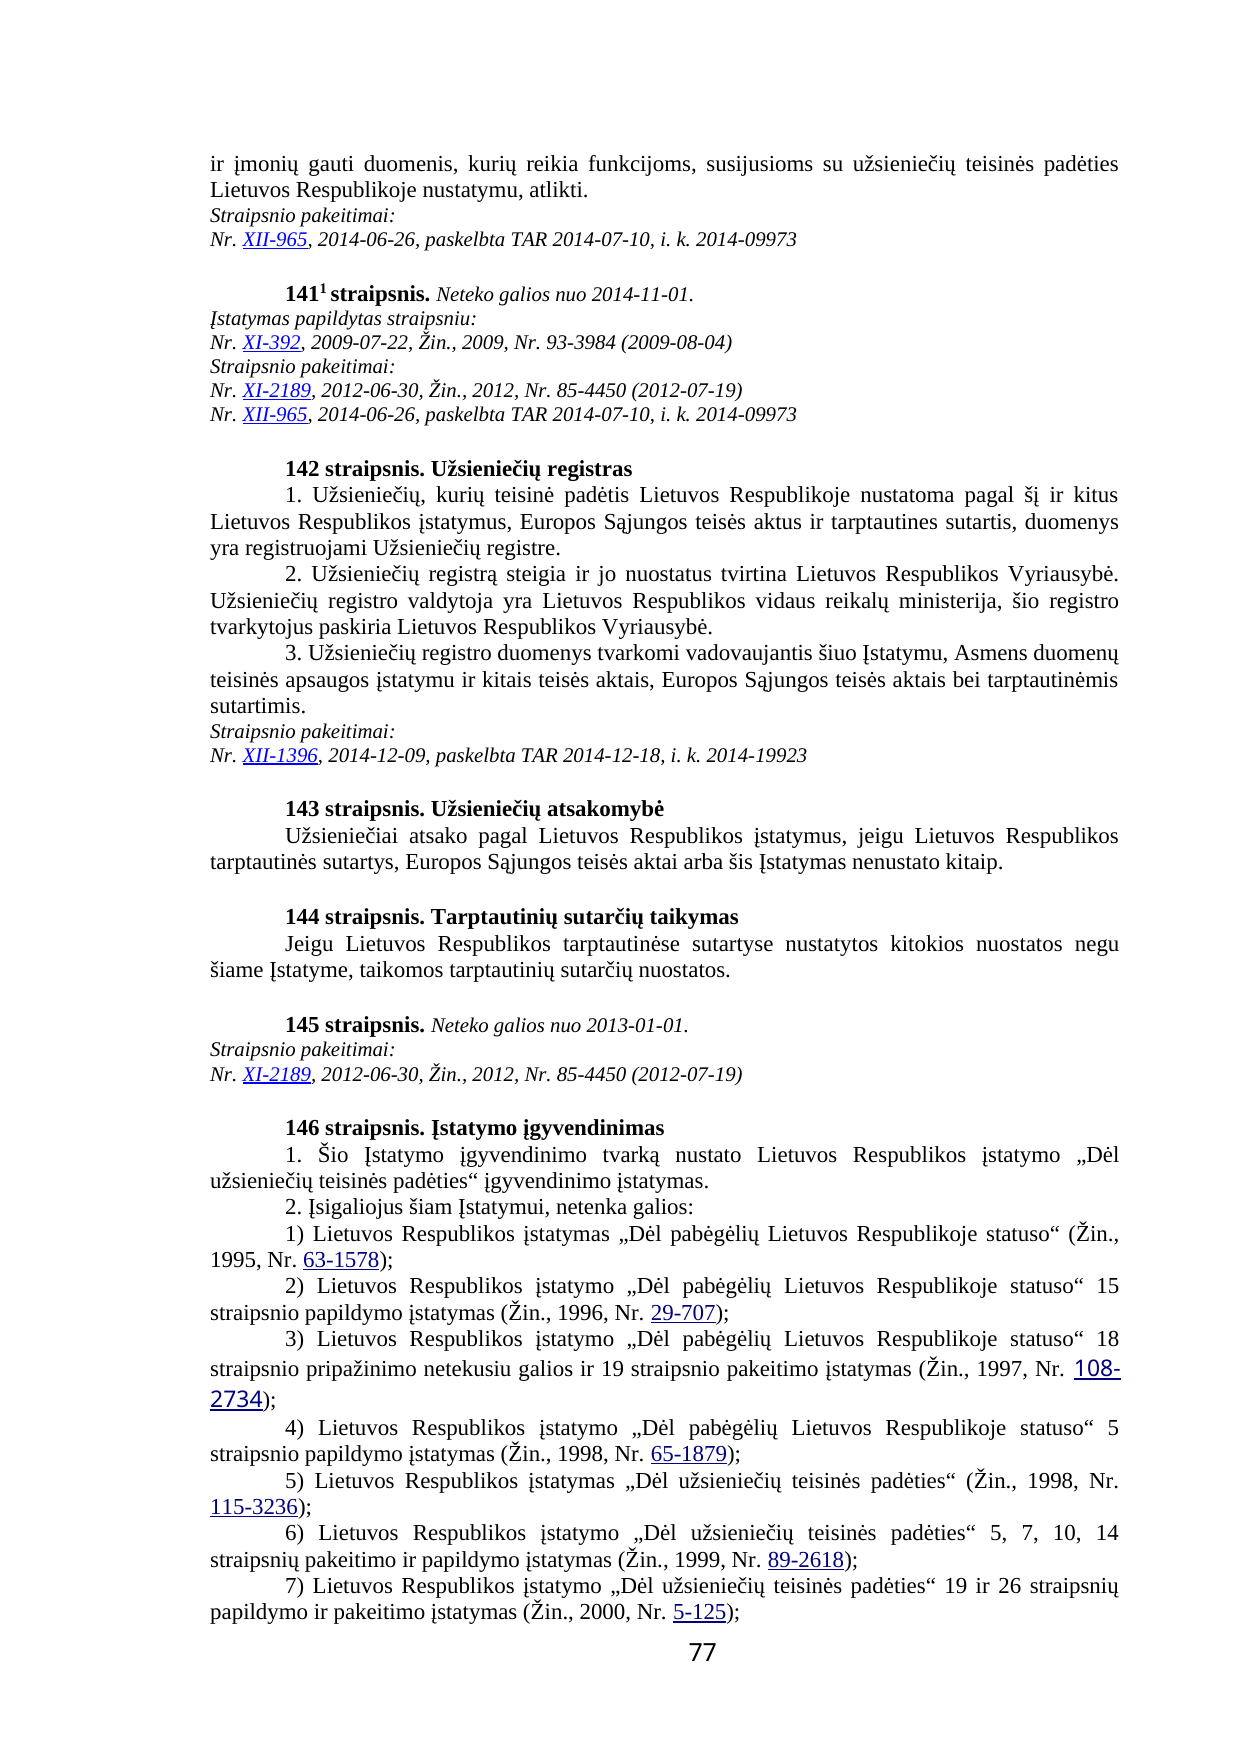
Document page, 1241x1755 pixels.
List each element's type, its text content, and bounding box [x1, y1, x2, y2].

text 3) Lietuvos Respublikos įstatymo „Dėl pabėgėlių Lietuvos Respublikoje statuso“ 18 straipsnio pripažinimo netekusiu galios ir 19 straipsnio pakeitimo įstatymas (Žin., 1997, Nr. 108-2734); [210, 1325, 1120, 1414]
text Straipsnio pakeitimai: [210, 718, 1120, 743]
text 6) Lietuvos Respublikos įstatymo „Dėl užsieniečių teisinės padėties“ 5, 7, 10, 14 straipsnių pakeitimo ir papildymo įstatymas (Žin., 1999, Nr. 89-2618); [210, 1519, 1120, 1572]
text Straipsnio pakeitimai: [210, 1037, 1120, 1061]
text 2) Lietuvos Respublikos įstatymo „Dėl pabėgėlių Lietuvos Respublikoje statuso“ 15 straipsnio papildymo įstatymas (Žin., 1996, Nr. 29-707); [210, 1272, 1120, 1325]
text 7) Lietuvos Respublikos įstatymo „Dėl užsieniečių teisinės padėties“ 19 ir 26 straipsnių papildymo ir pakeitimo įstatymas (Žin., 2000, Nr. 5-125); [210, 1572, 1120, 1625]
text Nr. XII-965, 2014-06-26, paskelbta TAR 2014-07-10, i. k. 2014-09973 [210, 402, 1120, 426]
text 146 straipsnis. Įstatymo įgyvendinimas [210, 1114, 1120, 1141]
text Užsieniečiai atsako pagal Lietuvos Respublikos įstatymus, jeigu Lietuvos Respublikos tarptautinės sutartys, Europos Sąjungos teisės aktai arba šis Įstatymas nenustato kitaip. [210, 822, 1120, 874]
text 2. Įsigaliojus šiam Įstatymui, netenka galios: [210, 1193, 1120, 1220]
text Straipsnio pakeitimai: [210, 354, 1120, 378]
text 142 straipsnis. Užsieniečių registras [210, 455, 1120, 481]
text 1. Šio Įstatymo įgyvendinimo tvarką nustato Lietuvos Respublikos įstatymo „Dėl užsieniečių teisinės padėties“ įgyvendinimo įstatymas. [210, 1141, 1120, 1193]
text 144 straipsnis. Tarptautinių sutarčių taikymas [210, 903, 1120, 929]
text 5) Lietuvos Respublikos įstatymas „Dėl užsieniečių teisinės padėties“ (Žin., 1998, Nr. 115-3236); [210, 1467, 1120, 1519]
text 143 straipsnis. Užsieniečių atsakomybė [210, 795, 1120, 822]
text Nr. XII-1396, 2014-12-09, paskelbta TAR 2014-12-18, i. k. 2014-19923 [210, 743, 1120, 767]
text Nr. XI-2189, 2012-06-30, Žin., 2012, Nr. 85-4450 (2012-07-19) [210, 378, 1120, 402]
text Nr. XI-2189, 2012-06-30, Žin., 2012, Nr. 85-4450 (2012-07-19) [210, 1061, 1120, 1086]
text Jeigu Lietuvos Respublikos tarptautinėse sutartyse nustatytos kitokios nuostatos negu šiame Įstatyme, taikomos tarptautinių sutarčių nuostatos. [210, 929, 1120, 982]
text 145 straipsnis. Neteko galios nuo 2013-01-01. [210, 1011, 1120, 1037]
text ir įmonių gauti duomenis, kurių reikia funkcijoms, susijusioms su užsieniečių teisinės padėties Lietuvos Respublikoje nustatymu, atlikti. [210, 150, 1120, 203]
text Nr. XI-392, 2009-07-22, Žin., 2009, Nr. 93-3984 (2009-08-04) [210, 330, 1120, 354]
text 1. Užsieniečių, kurių teisinė padėtis Lietuvos Respublikoje nustatoma pagal šį ir kitus Lietuvos Respublikos įstatymus, Europos Sąjungos teisės aktus ir tarptautines sutartis, duomenys yra registruojami Užsieniečių registre. [210, 481, 1120, 560]
text Įstatymas papildytas straipsniu: [210, 306, 1120, 330]
text Straipsnio pakeitimai: [210, 203, 1120, 227]
text 4) Lietuvos Respublikos įstatymo „Dėl pabėgėlių Lietuvos Respublikoje statuso“ 5 straipsnio papildymo įstatymas (Žin., 1998, Nr. 65-1879); [210, 1414, 1120, 1467]
text Nr. XII-965, 2014-06-26, paskelbta TAR 2014-07-10, i. k. 2014-09973 [210, 227, 1120, 251]
text 1411 straipsnis. Neteko galios nuo 2014-11-01. [210, 279, 1120, 306]
text 2. Užsieniečių registrą steigia ir jo nuostatus tvirtina Lietuvos Respublikos Vyriausybė. Užsieniečių registro valdytoja yra Lietuvos Respublikos vidaus reikalų ministerija, šio registro tvarkytojus paskiria Lietuvos Respublikos Vyriausybė. [210, 560, 1120, 639]
text 1) Lietuvos Respublikos įstatymas „Dėl pabėgėlių Lietuvos Respublikoje statuso“ (Žin., 1995, Nr. 63-1578); [210, 1220, 1120, 1272]
text 3. Užsieniečių registro duomenys tvarkomi vadovaujantis šiuo Įstatymu, Asmens duomenų teisinės apsaugos įstatymu ir kitais teisės aktais, Europos Sąjungos teisės aktais bei tarptautinėmis sutartimis. [210, 639, 1120, 718]
